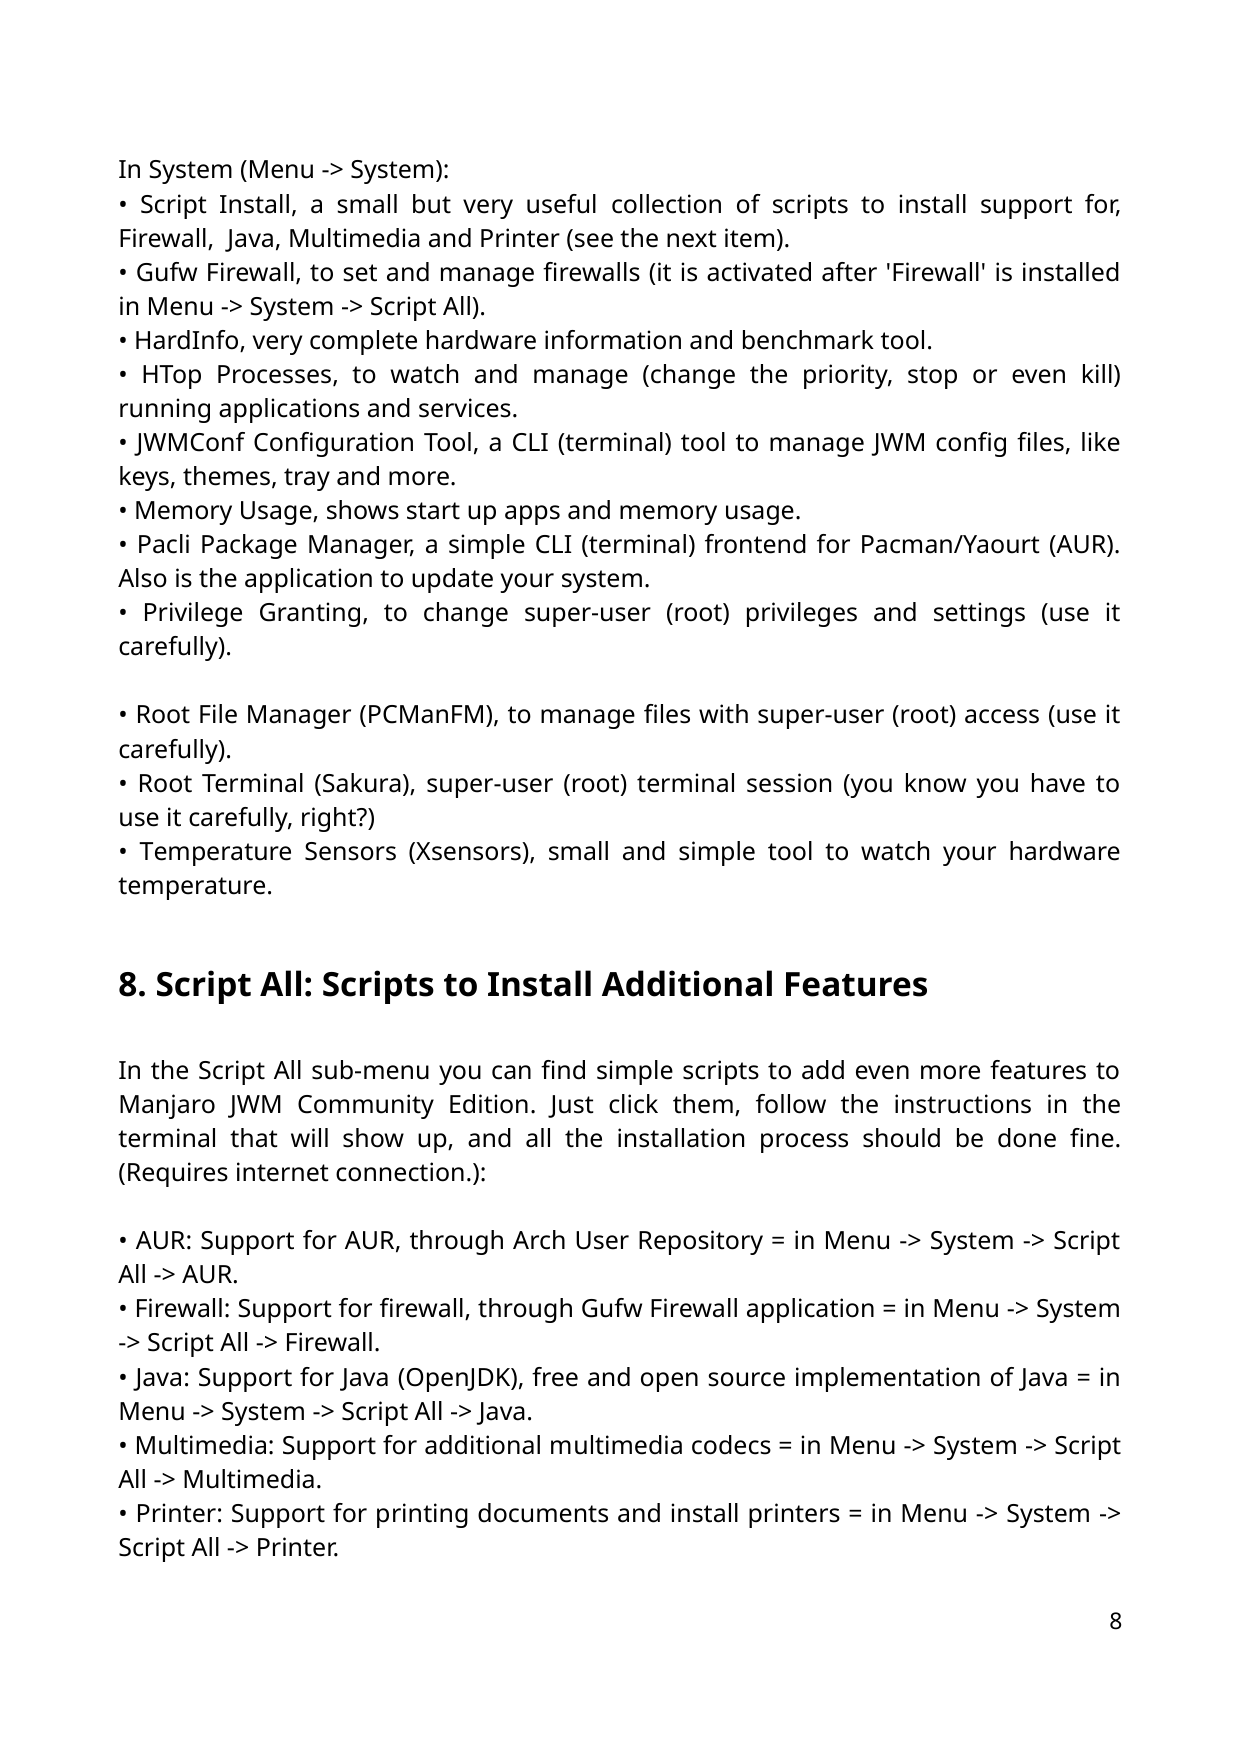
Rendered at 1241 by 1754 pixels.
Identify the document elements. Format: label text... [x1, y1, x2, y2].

text In the Script All sub-menu you can find simple scripts to add even more features to Manjaro JWM Community Edition. Just click them, follow the instructions in the terminal that will show up, and all the installation process should be done fine. (Requires internet connection.): [118, 1053, 1122, 1189]
text • HardInfo, very complete hardware information and benchmark tool. [118, 322, 1122, 357]
text • JWMConf Configuration Tool, a CLI (terminal) tool to manage JWM config files, like keys, themes, tray and more. [118, 425, 1122, 493]
text • Pacli Package Manager, a simple CLI (terminal) frontend for Pacman/Yaourt (AUR). Also is the application to update your system. [118, 527, 1122, 595]
text • Script Install, a small but very useful collection of scripts to install support for, Firewall, Java, Multimedia and Printer (see the next item). [118, 186, 1122, 254]
text • AUR: Support for AUR, through Arch User Repository = in Menu -> System -> Script All -> AUR. [118, 1223, 1122, 1291]
text • Multimedia: Support for additional multimedia codecs = in Menu -> System -> Script All -> Multimedia. [118, 1427, 1122, 1495]
text • Java: Support for Java (OpenJDK), free and open source implementation of Java = in Menu -> System -> Script All -> Java. [118, 1359, 1122, 1427]
text • Temperature Sensors (Xsensors), small and simple tool to watch your hardware temperature. [118, 833, 1122, 902]
text • Privilege Granting, to change super-user (root) privileges and settings (use it carefully). [118, 595, 1122, 663]
text • Root File Manager (PCManFM), to manage files with super-user (root) access (use it carefully). [118, 697, 1122, 765]
text • Printer: Support for printing documents and install printers = in Menu -> System -> Script All -> Printer. [118, 1495, 1122, 1563]
text In System (Menu -> System): [118, 152, 1122, 186]
text • Root Terminal (Sakura), super-user (root) terminal session (you know you have to use it carefully, right?) [118, 765, 1122, 833]
text • Memory Usage, shows start up apps and memory usage. [118, 493, 1122, 527]
text • Firewall: Support for firewall, through Gufw Firewall application = in Menu -> System -> Script All -> Firewall. [118, 1291, 1122, 1359]
text • HTop Processes, to watch and manage (change the priority, stop or even kill) running applications and services. [118, 357, 1122, 425]
subtitle 8. Script All: Scripts to Install Additional Features [118, 961, 1122, 1006]
text • Gufw Firewall, to set and manage firewalls (it is activated after 'Firewall' is installed in Menu -> System -> Script All). [118, 254, 1122, 322]
